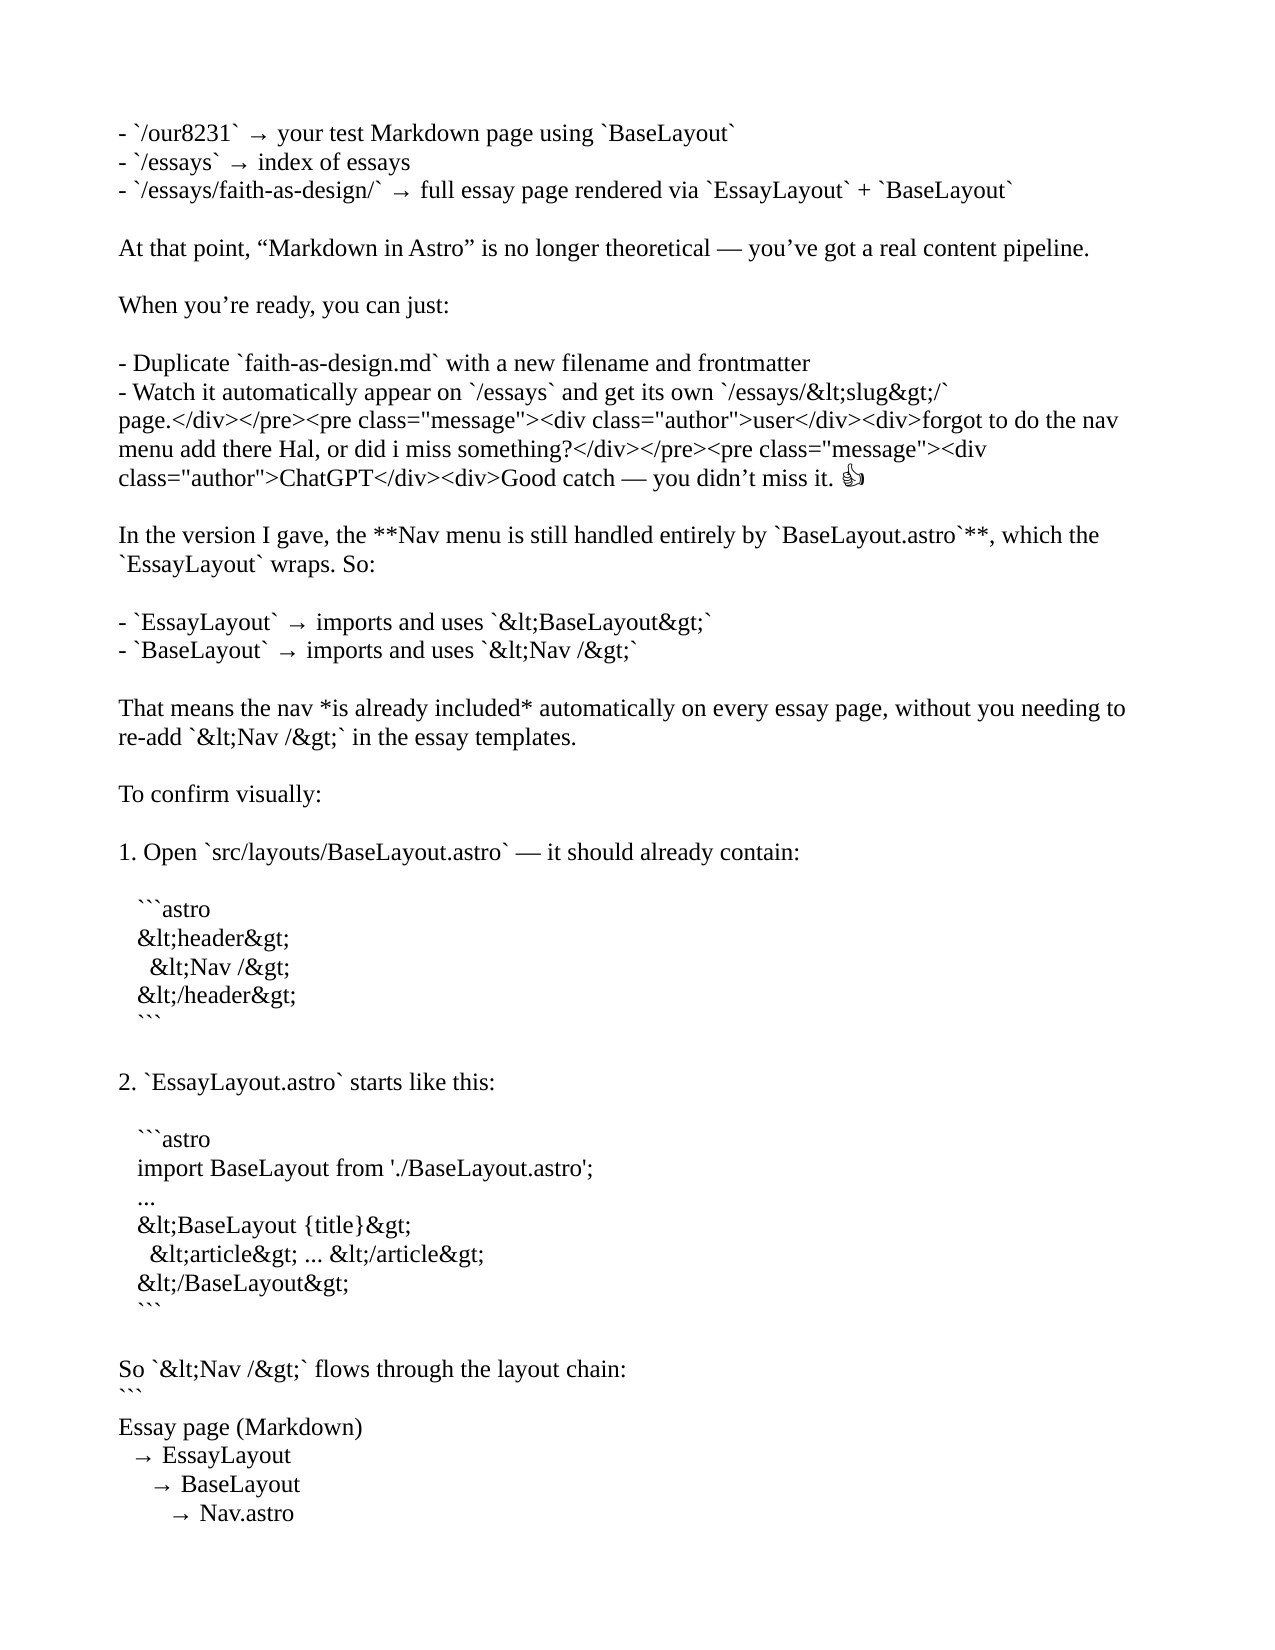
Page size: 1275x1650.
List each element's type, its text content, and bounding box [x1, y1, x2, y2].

text ```astro [118, 894, 1157, 923]
text - `EssayLayout` → imports and uses `&lt;BaseLayout&gt;` [118, 607, 1157, 636]
text ... [118, 1182, 1157, 1211]
text When you’re ready, you can just: [118, 291, 1157, 319]
text 2. `EssayLayout.astro` starts like this: [118, 1067, 1157, 1096]
text → BaseLayout [118, 1469, 1157, 1498]
text &lt;article&gt; ... &lt;/article&gt; [118, 1239, 1157, 1268]
text At that point, “Markdown in Astro” is no longer theoretical — you’ve got a real content pipeline. [118, 233, 1157, 262]
text &lt;header&gt; [118, 923, 1157, 952]
text ```astro [118, 1124, 1157, 1153]
text &lt;Nav /&gt; [118, 952, 1157, 981]
text import BaseLayout from './BaseLayout.astro'; [118, 1153, 1157, 1182]
text So `&lt;Nav /&gt;` flows through the layout chain: [118, 1354, 1157, 1383]
text - Watch it automatically appear on `/essays` and get its own `/essays/&lt;slug&gt;/` page.</div></pre><pre class="message"><div class="author">user</div><div>forgot to do the nav menu add there Hal, or did i miss something?</div></pre><pre class="message"><div class="author">ChatGPT</div><div>Good catch — you didn’t miss it. 👍 [118, 377, 1157, 492]
text → Nav.astro [118, 1498, 1157, 1527]
text &lt;/BaseLayout&gt; [118, 1268, 1157, 1297]
text - `/essays/faith-as-design/` → full essay page rendered via `EssayLayout` + `BaseLayout` [118, 176, 1157, 204]
text - Duplicate `faith-as-design.md` with a new filename and frontmatter [118, 348, 1157, 377]
text 1. Open `src/layouts/BaseLayout.astro` — it should already contain: [118, 837, 1157, 866]
text ``` [118, 1297, 1157, 1326]
text That means the nav *is already included* automatically on every essay page, without you needing to re-add `&lt;Nav /&gt;` in the essay templates. [118, 693, 1157, 751]
text To confirm visually: [118, 779, 1157, 808]
text - `BaseLayout` → imports and uses `&lt;Nav /&gt;` [118, 636, 1157, 664]
text In the version I gave, the **Nav menu is still handled entirely by `BaseLayout.astro`**, which the `EssayLayout` wraps. So: [118, 521, 1157, 578]
text &lt;BaseLayout {title}&gt; [118, 1211, 1157, 1239]
text ``` [118, 1009, 1157, 1038]
text - `/our8231` → your test Markdown page using `BaseLayout` [118, 118, 1157, 147]
text → EssayLayout [118, 1441, 1157, 1469]
text Essay page (Markdown) [118, 1412, 1157, 1441]
text - `/essays` → index of essays [118, 147, 1157, 176]
text &lt;/header&gt; [118, 981, 1157, 1009]
text ``` [118, 1383, 1157, 1412]
